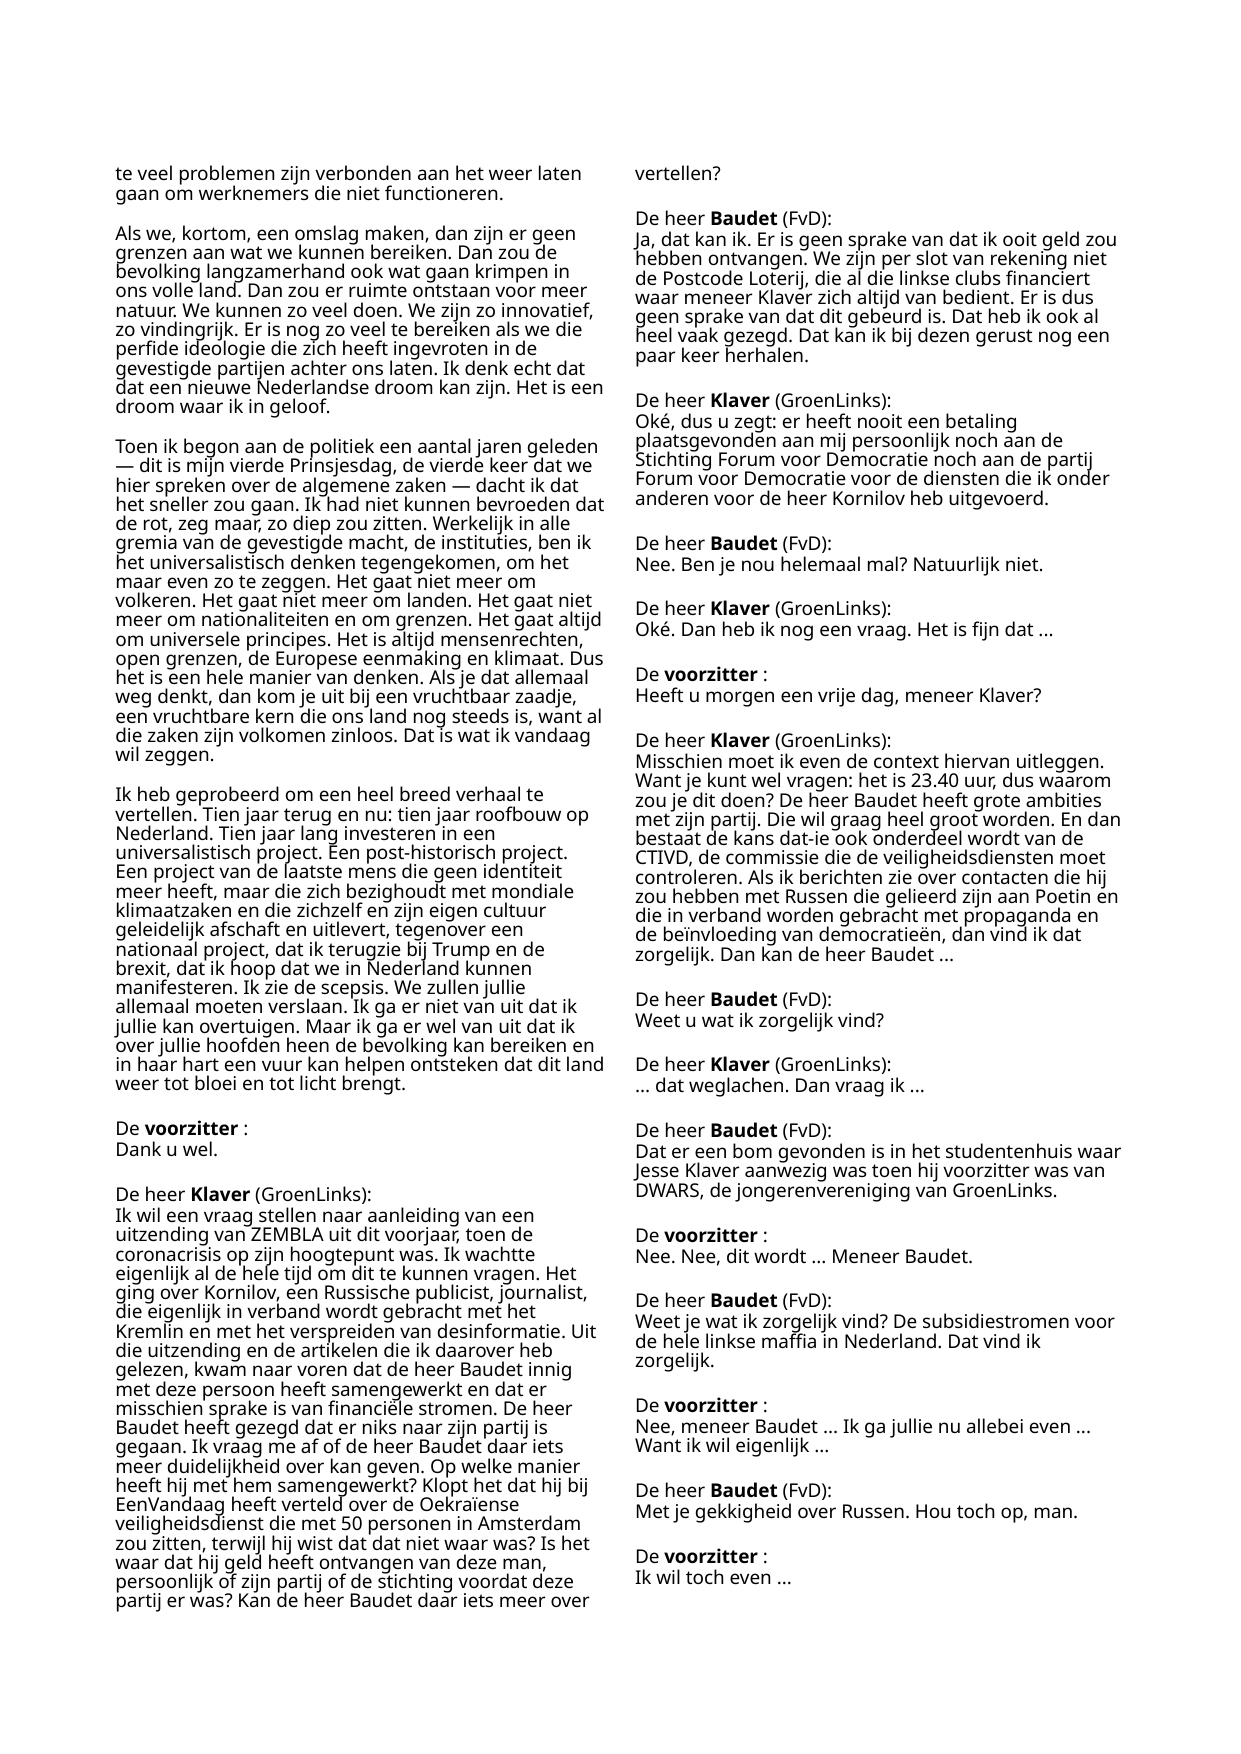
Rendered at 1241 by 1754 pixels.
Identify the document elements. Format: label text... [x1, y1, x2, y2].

text vertellen? [635, 165, 1125, 184]
text Met je gekkigheid over Russen. Hou toch op, man. [635, 1503, 1125, 1522]
text Weet je wat ik zorgelijk vind? De subsidiestromen voor de hele linkse maffia in Nederland. Dat vind ik zorgelijk. [635, 1313, 1125, 1371]
text De voorzitter : [635, 1392, 1125, 1418]
text De heer Baudet (FvD): [635, 1117, 1125, 1143]
text De heer Baudet (FvD): [635, 1288, 1125, 1313]
text Ja, dat kan ik. Er is geen sprake van dat ik ooit geld zou hebben ontvangen. We zijn per slot van rekening niet de Postcode Loterij, die al die linkse clubs financiert waar meneer Klaver zich altijd van bedient. Er is dus geen sprake van dat dit gebeurd is. Dat heb ik ook al heel vaak gezegd. Dat kan ik bij dezen gerust nog een paar keer herhalen. [635, 231, 1125, 366]
text De voorzitter : [115, 1116, 605, 1141]
text Ik heb geprobeerd om een heel breed verhaal te vertellen. Tien jaar terug en nu: tien jaar roofbouw op Nederland. Tien jaar lang investeren in een universalistisch project. Een post-historisch project. Een project van de laatste mens die geen identiteit meer heeft, maar die zich bezighoudt met mondiale klimaatzaken en die zichzelf en zijn eigen cultuur geleidelijk afschaft en uitlevert, tegenover een nationaal project, dat ik terugzie bij Trump en de brexit, dat ik hoop dat we in Nederland kunnen manifesteren. Ik zie de scepsis. We zullen jullie allemaal moeten verslaan. Ik ga er niet van uit dat ik jullie kan overtuigen. Maar ik ga er wel van uit dat ik over jullie hoofden heen de bevolking kan bereiken en in haar hart een vuur kan helpen ontsteken dat dit land weer tot bloei en tot licht brengt. [115, 786, 605, 1095]
text De heer Baudet (FvD): [635, 205, 1125, 231]
text Nee. Nee, dit wordt ... Meneer Baudet. [635, 1248, 1125, 1267]
text De heer Baudet (FvD): [635, 986, 1125, 1012]
text Ik wil een vraag stellen naar aanleiding van een uitzending van ZEMBLA uit dit voorjaar, toen de coronacrisis op zijn hoogtepunt was. Ik wachtte eigenlijk al de hele tijd om dit te kunnen vragen. Het ging over Kornilov, een Russische publicist, journalist, die eigenlijk in verband wordt gebracht met het Kremlin en met het verspreiden van desinformatie. Uit die uitzending en de artikelen die ik daarover heb gelezen, kwam naar voren dat de heer Baudet innig met deze persoon heeft samengewerkt en dat er misschien sprake is van financiële stromen. De heer Baudet heeft gezegd dat er niks naar zijn partij is gegaan. Ik vraag me af of de heer Baudet daar iets meer duidelijkheid over kan geven. Op welke manier heeft hij met hem samengewerkt? Klopt het dat hij bij EenVandaag heeft verteld over de Oekraïense veiligheidsdienst die met 50 personen in Amsterdam zou zitten, terwijl hij wist dat dat niet waar was? Is het waar dat hij geld heeft ontvangen van deze man, persoonlijk of zijn partij of de stichting voordat deze partij er was? Kan de heer Baudet daar iets meer over [115, 1207, 605, 1612]
text De heer Klaver (GroenLinks): [635, 596, 1125, 621]
text ... dat weglachen. Dan vraag ik ... [635, 1077, 1125, 1097]
text Weet u wat ik zorgelijk vind? [635, 1012, 1125, 1031]
text Misschien moet ik even de context hiervan uitleggen. Want je kunt wel vragen: het is 23.40 uur, dus waarom zou je dit doen? De heer Baudet heeft grote ambities met zijn partij. Die wil graag heel groot worden. En dan bestaat de kans dat-ie ook onderdeel wordt van de CTIVD, de commissie die de veiligheidsdiensten moet controleren. Als ik berichten zie over contacten die hij zou hebben met Russen die gelieerd zijn aan Poetin en die in verband worden gebracht met propaganda en de beïnvloeding van democratieën, dan vind ik dat zorgelijk. Dan kan de heer Baudet ... [635, 753, 1125, 965]
text Nee. Ben je nou helemaal mal? Natuurlijk niet. [635, 556, 1125, 575]
text De heer Baudet (FvD): [635, 530, 1125, 556]
text De heer Baudet (FvD): [635, 1477, 1125, 1503]
text te veel problemen zijn verbonden aan het weer laten gaan om werknemers die niet functioneren. [115, 165, 605, 204]
text De heer Klaver (GroenLinks): [635, 387, 1125, 413]
text De voorzitter : [635, 661, 1125, 687]
text Ik wil toch even ... [635, 1569, 1125, 1588]
text De voorzitter : [635, 1222, 1125, 1248]
text Oké, dus u zegt: er heeft nooit een betaling plaatsgevonden aan mij persoonlijk noch aan de Stichting Forum voor Democratie noch aan de partij Forum voor Democratie voor de diensten die ik onder anderen voor de heer Kornilov heb uitgevoerd. [635, 413, 1125, 509]
text Oké. Dan heb ik nog een vraag. Het is fijn dat ... [635, 621, 1125, 641]
text Toen ik begon aan de politiek een aantal jaren geleden — dit is mijn vierde Prinsjesdag, de vierde keer dat we hier spreken over de algemene zaken — dacht ik dat het sneller zou gaan. Ik had niet kunnen bevroeden dat de rot, zeg maar, zo diep zou zitten. Werkelijk in alle gremia van de gevestigde macht, de instituties, ben ik het universalistisch denken tegengekomen, om het maar even zo te zeggen. Het gaat niet meer om volkeren. Het gaat niet meer om landen. Het gaat niet meer om nationaliteiten en om grenzen. Het gaat altijd om universele principes. Het is altijd mensenrechten, open grenzen, de Europese eenmaking en klimaat. Dus het is een hele manier van denken. Als je dat allemaal weg denkt, dan kom je uit bij een vruchtbaar zaadje, een vruchtbare kern die ons land nog steeds is, want al die zaken zijn volkomen zinloos. Dat is wat ik vandaag wil zeggen. [115, 438, 605, 766]
text Nee, meneer Baudet ... Ik ga jullie nu allebei even ... Want ik wil eigenlijk ... [635, 1418, 1125, 1456]
text Als we, kortom, een omslag maken, dan zijn er geen grenzen aan wat we kunnen bereiken. Dan zou de bevolking langzamerhand ook wat gaan krimpen in ons volle land. Dan zou er ruimte ontstaan voor meer natuur. We kunnen zo veel doen. We zijn zo innovatief, zo vindingrijk. Er is nog zo veel te bereiken als we die perfide ideologie die zich heeft ingevroten in de gevestigde partijen achter ons laten. Ik denk echt dat dat een nieuwe Nederlandse droom kan zijn. Het is een droom waar ik in geloof. [115, 224, 605, 417]
text De heer Klaver (GroenLinks): [635, 727, 1125, 753]
text Dat er een bom gevonden is in het studentenhuis waar Jesse Klaver aanwezig was toen hij voorzitter was van DWARS, de jongerenvereniging van GroenLinks. [635, 1143, 1125, 1201]
text Heeft u morgen een vrije dag, meneer Klaver? [635, 687, 1125, 706]
text Dank u wel. [115, 1141, 605, 1161]
text De voorzitter : [635, 1543, 1125, 1569]
text De heer Klaver (GroenLinks): [635, 1052, 1125, 1077]
text De heer Klaver (GroenLinks): [115, 1181, 605, 1207]
